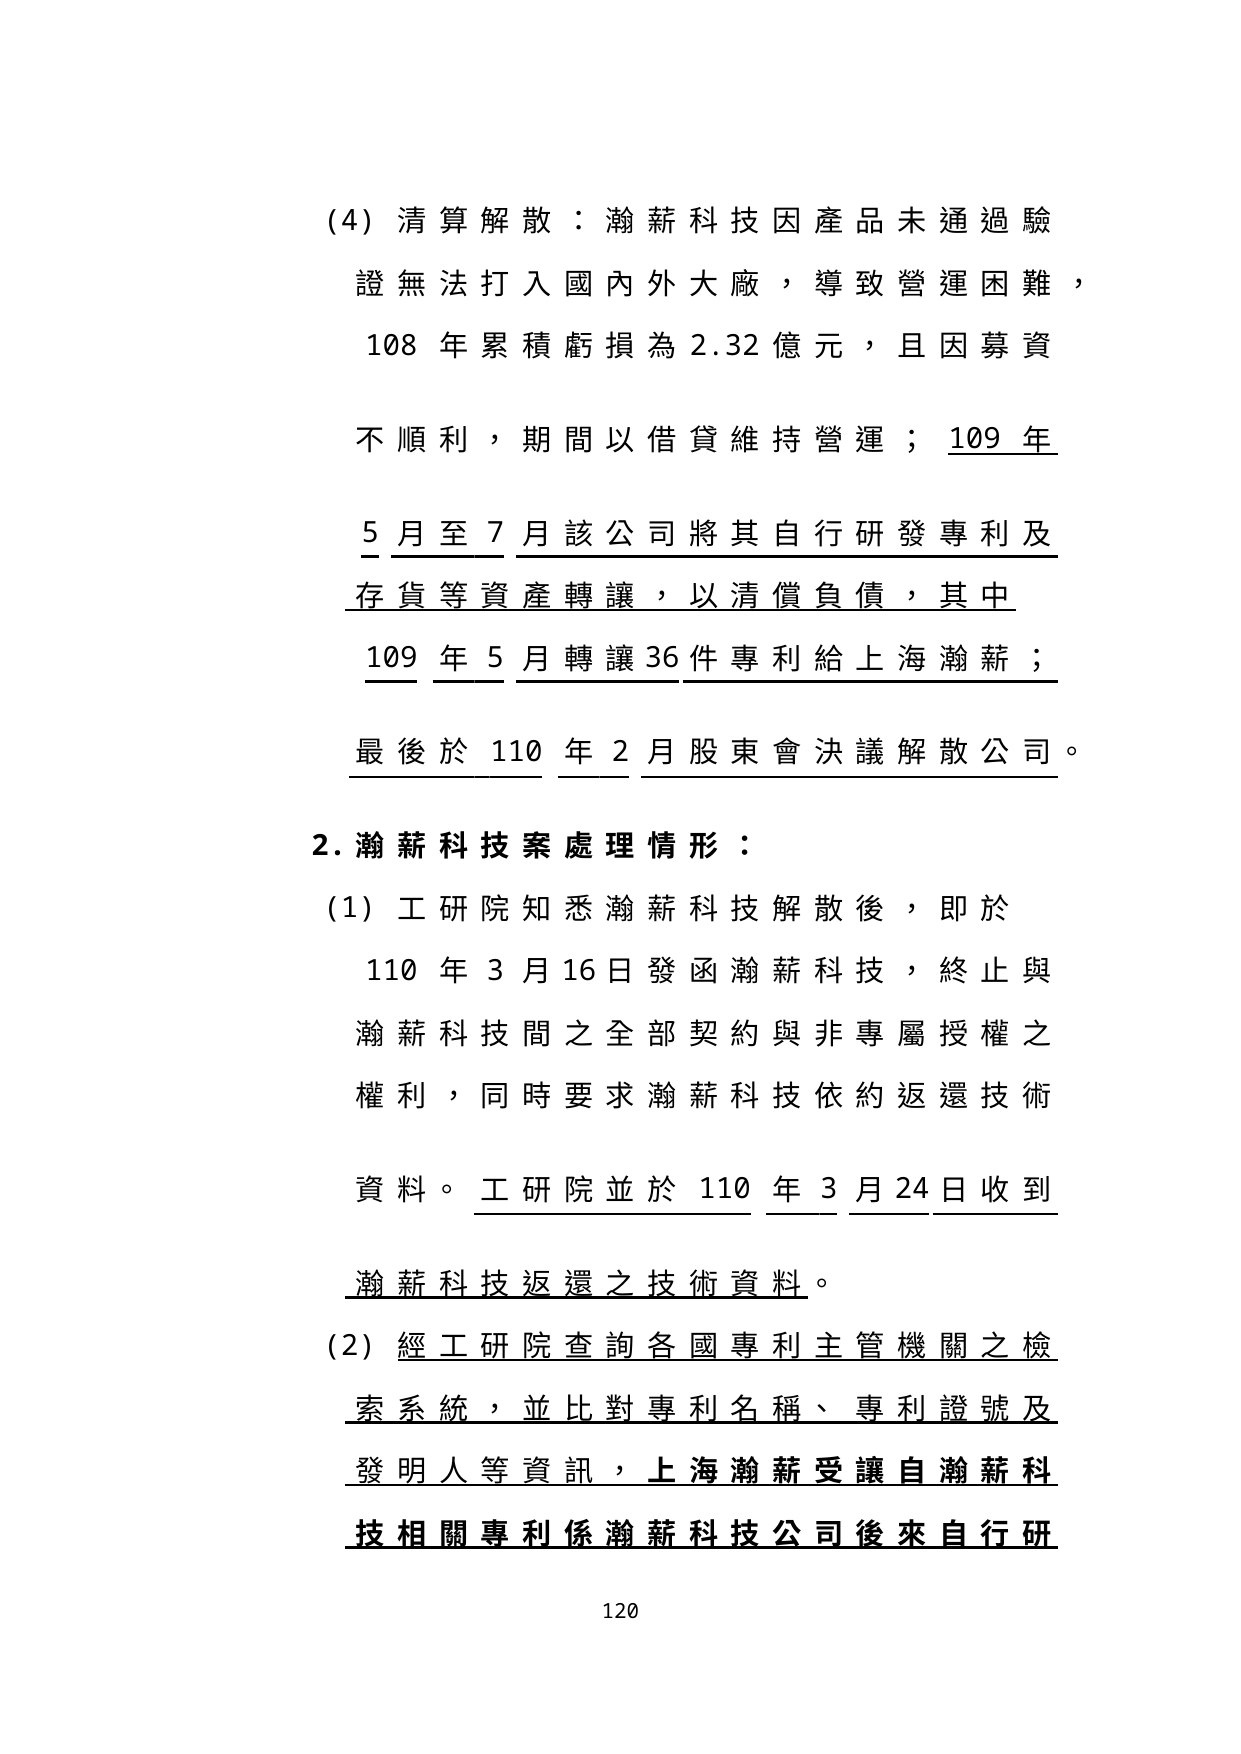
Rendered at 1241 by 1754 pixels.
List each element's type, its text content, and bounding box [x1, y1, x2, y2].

text 2.瀚薪科技案處理情形： [301, 802, 1058, 865]
text (4)清算解散：瀚薪科技因產品未通過驗證無法打入國內外大廠，導致營運困難，108年累積虧損為2.32億元，且因募資不順利，期間以借貸維持營運；109年5月至7月該公司將其自行研發專利及存貨等資產轉讓，以清償負債，其中109年5月轉讓36件專利給上海瀚薪；最後於110年2月股東會決議解散公司。 [301, 177, 1058, 802]
text (2)經工研院查詢各國專利主管機關之檢索系統，並比對專利名稱、專利證號及發明人等資訊，上海瀚薪受讓自瀚薪科技相關專利係瀚薪科技公司後來自行研 [301, 1302, 1058, 1552]
text (1)工研院知悉瀚薪科技解散後，即於110年3月16日發函瀚薪科技，終止與瀚薪科技間之全部契約與非專屬授權之權利，同時要求瀚薪科技依約返還技術資料。工研院並於110年3月24日收到瀚薪科技返還之技術資料。 [301, 865, 1058, 1302]
